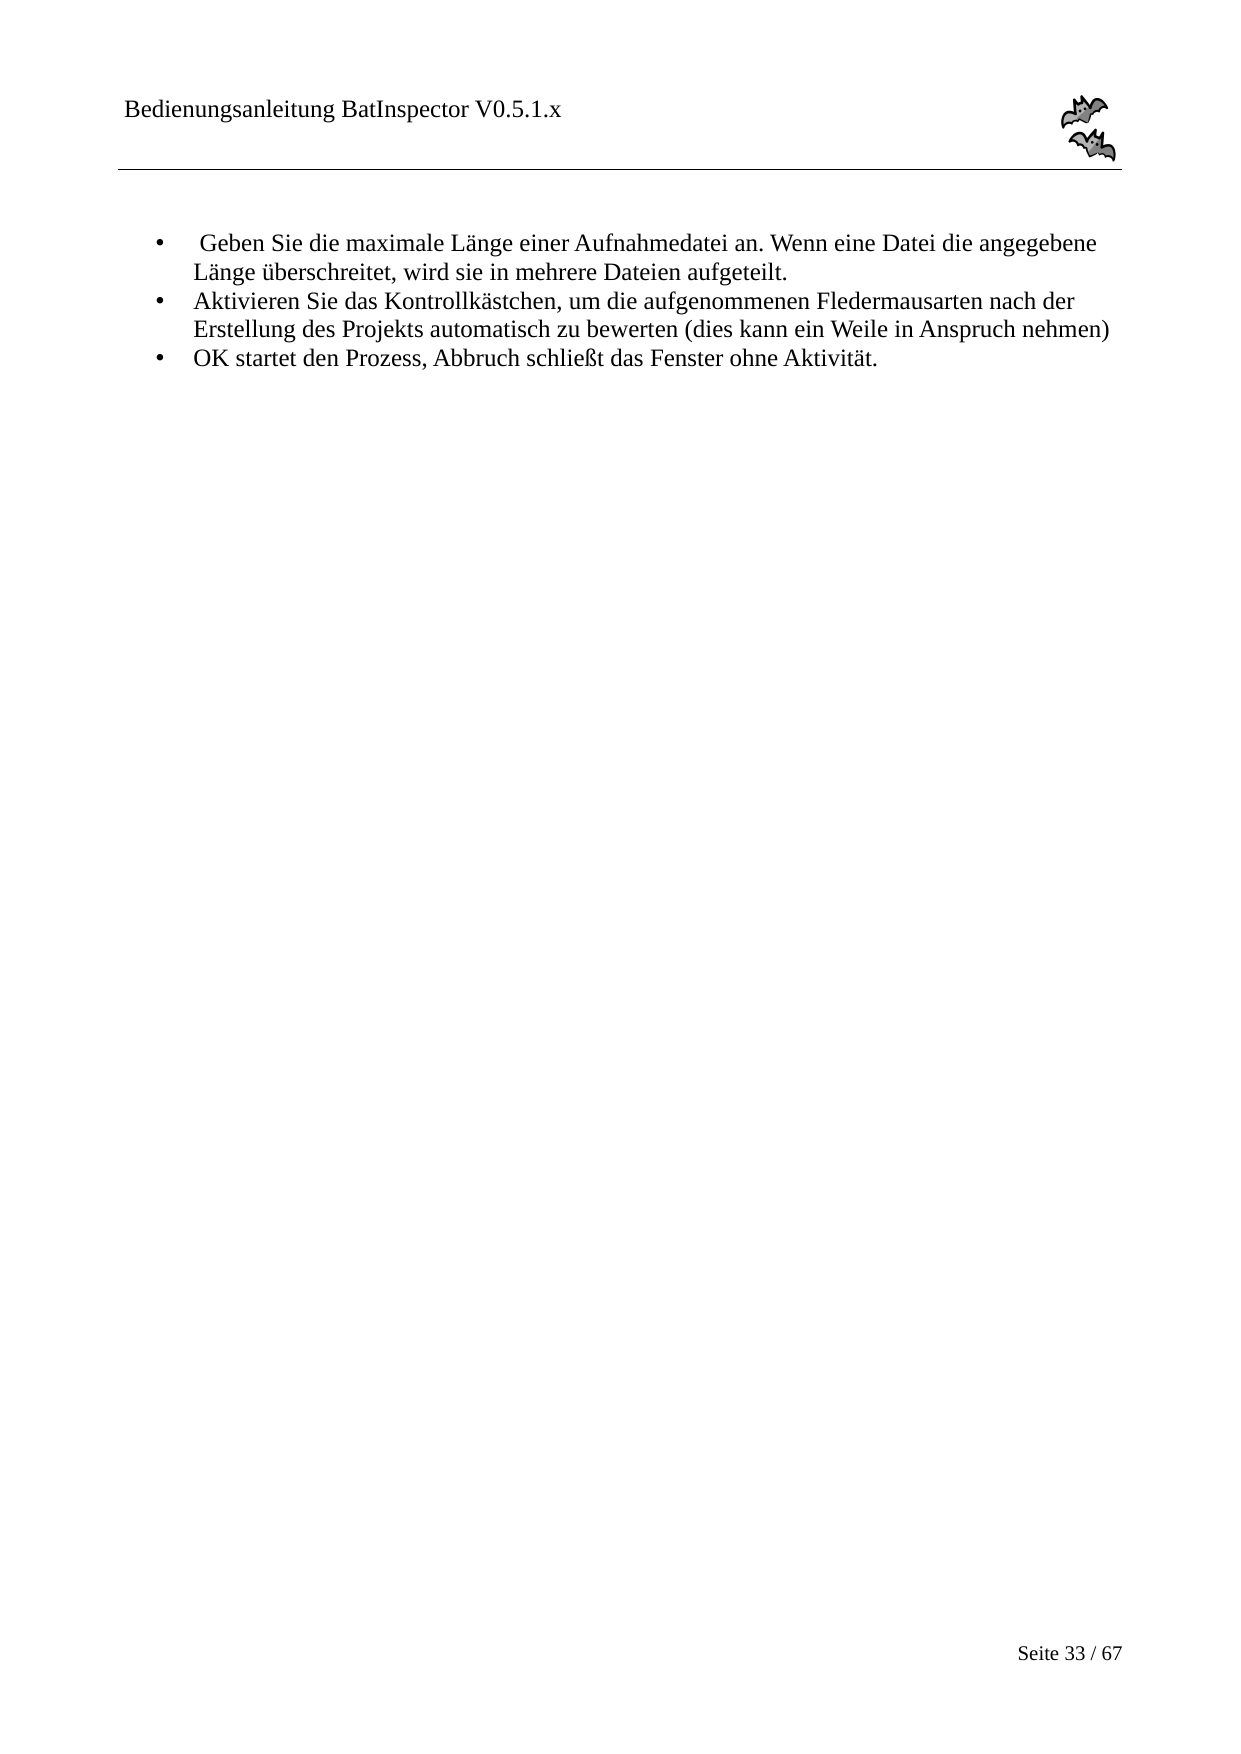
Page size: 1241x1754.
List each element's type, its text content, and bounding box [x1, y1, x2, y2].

picture [1057, 95, 1120, 162]
list Aktivieren Sie das Kontrollkästchen, um die aufgenommenen Fledermausarten nach der Erstellung des Projekts automatisch zu bewerten (dies kann ein Weile in Anspruch nehmen) [156, 286, 1122, 343]
list Geben Sie die maximale Länge einer Aufnahmedatei an. Wenn eine Datei die angegebene Länge überschreitet, wird sie in mehrere Dateien aufgeteilt. [156, 228, 1122, 286]
list OK startet den Prozess, Abbruch schließt das Fenster ohne Aktivität. [156, 343, 1122, 372]
